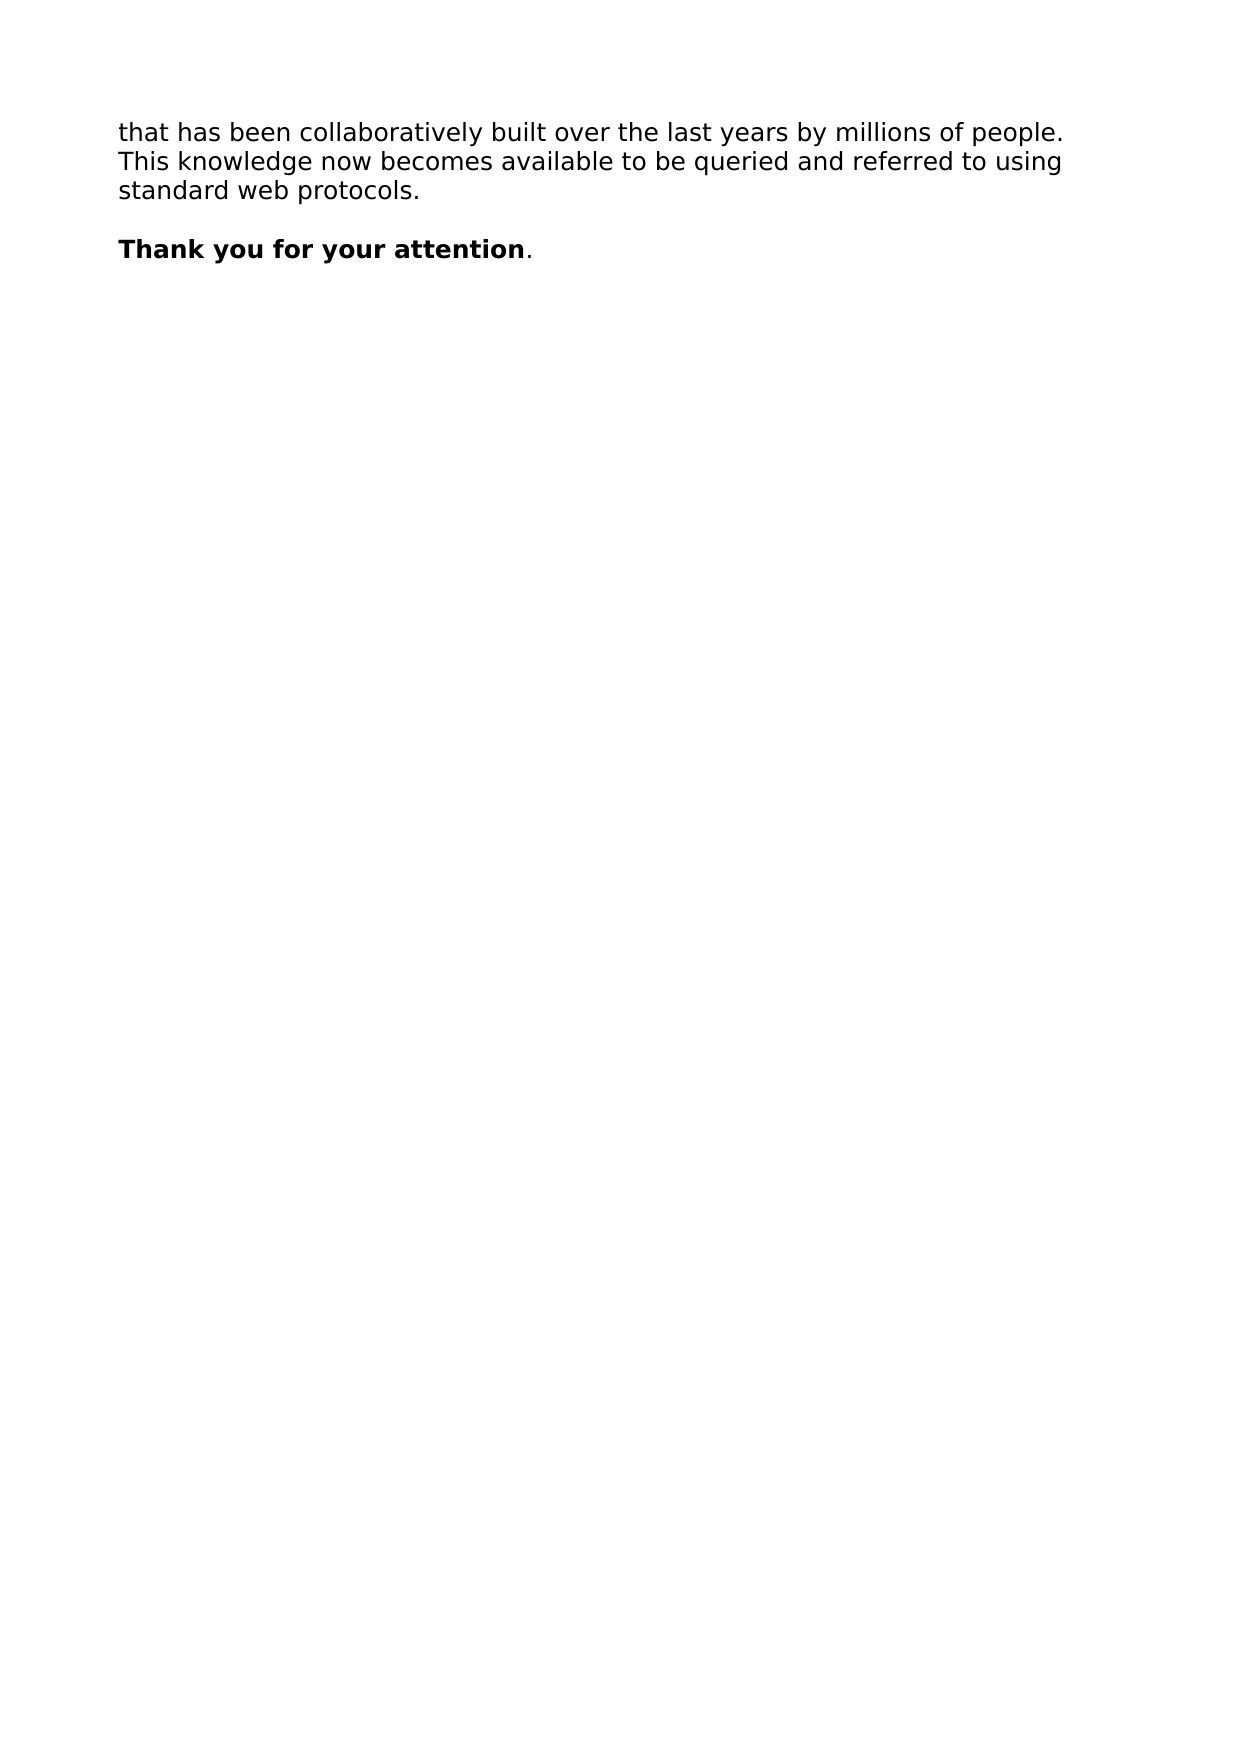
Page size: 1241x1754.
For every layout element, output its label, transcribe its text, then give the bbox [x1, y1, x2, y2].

text Thank you for your attention. [118, 235, 1122, 264]
text that has been collaboratively built over the last years by millions of people. This knowledge now becomes available to be queried and referred to using standard web protocols. [118, 118, 1122, 206]
